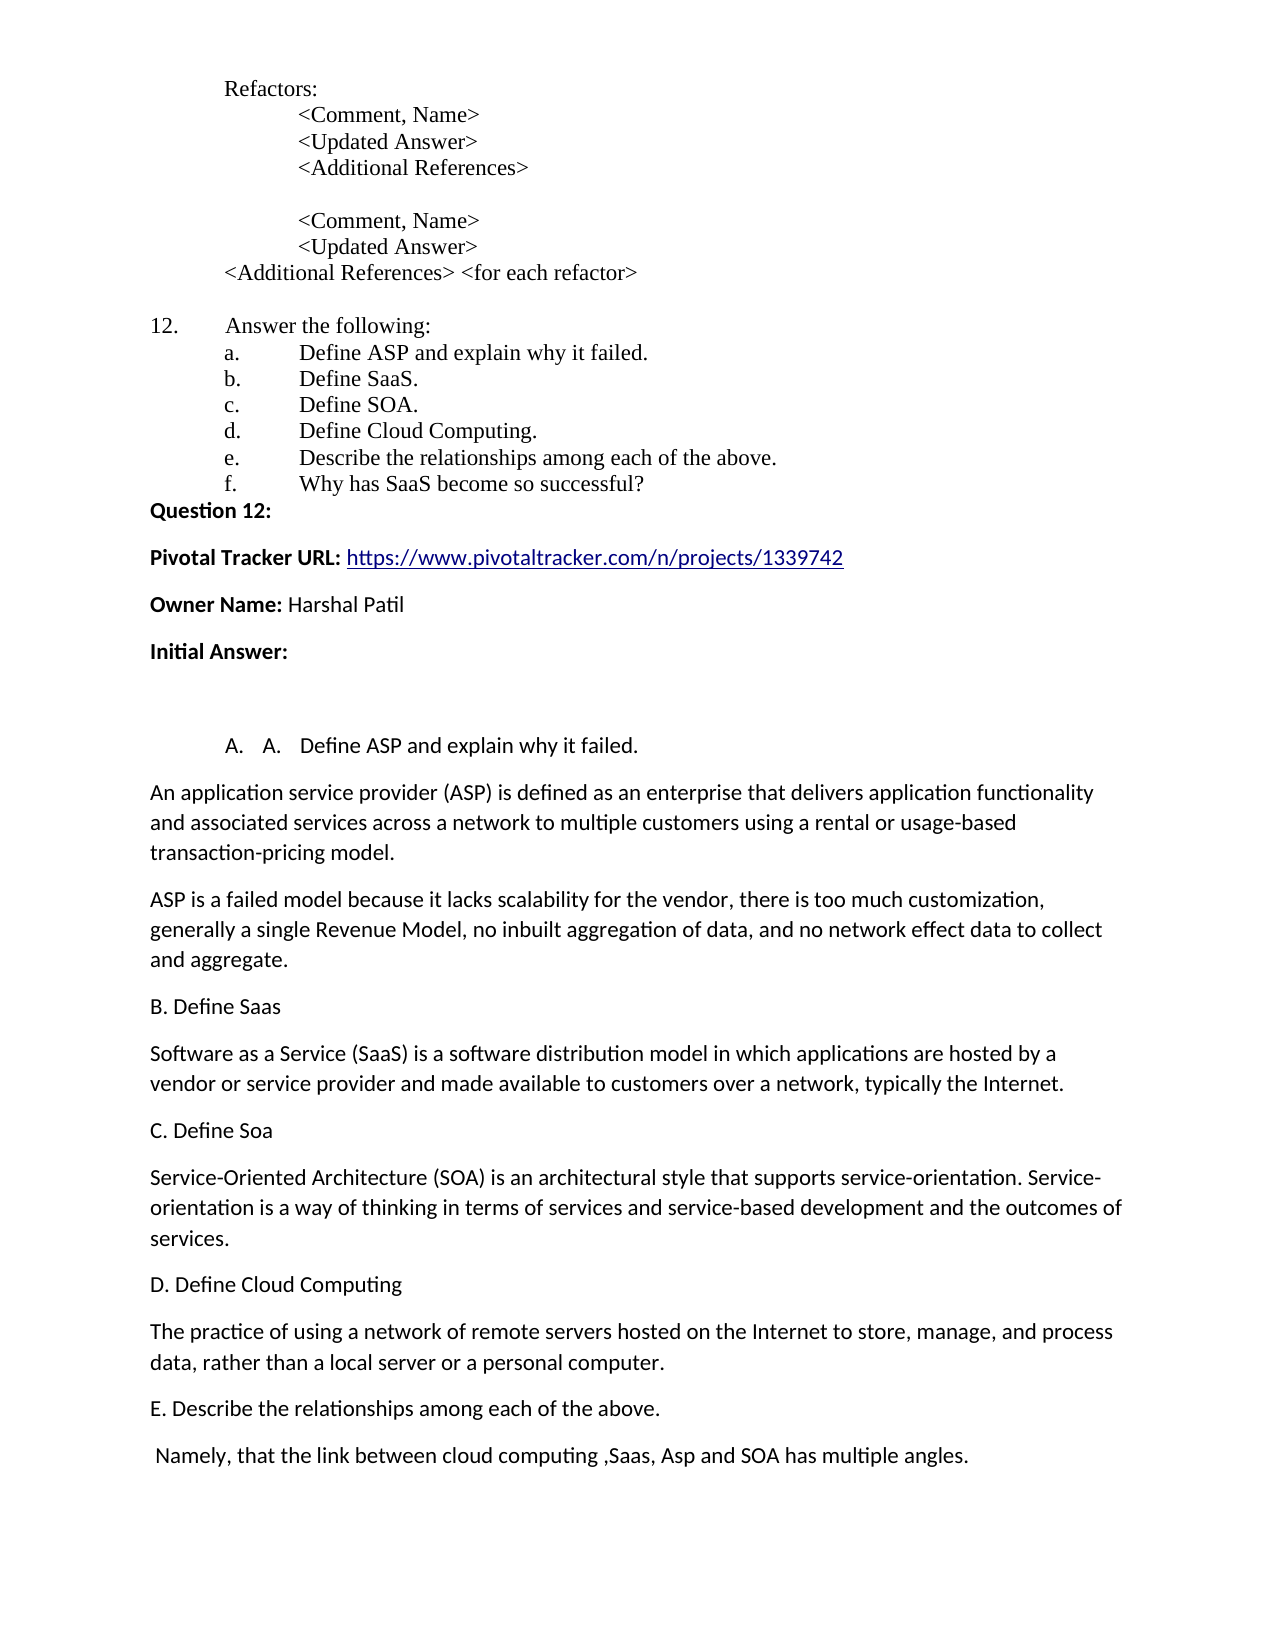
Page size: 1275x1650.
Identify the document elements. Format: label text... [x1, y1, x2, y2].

text <Additional References> <for each refactor> [224, 259, 1125, 286]
text Pivotal Tracker URL: https://www.pivotaltracker.com/n/projects/1339742 [150, 543, 1125, 572]
text <Comment, Name> [298, 207, 1125, 233]
text The practice of using a network of remote servers hosted on the Internet to store, manage, and process data, rather than a local server or a personal computer. [150, 1317, 1125, 1376]
text Software as a Service (SaaS) is a software distribution model in which applications are hosted by a vendor or service provider and made available to customers over a network, typically the Internet. [150, 1039, 1125, 1098]
text E. Describe the relationships among each of the above. [150, 1394, 1125, 1423]
text e. Describe the relationships among each of the above. [224, 444, 1125, 470]
text ASP is a failed model because it lacks scalability for the vendor, there is too much customization, generally a single Revenue Model, no inbuilt aggregation of data, and no network effect data to collect and aggregate. [150, 885, 1125, 974]
text Service-Oriented Architecture (SOA) is an architectural style that supports service-orientation. Service-orientation is a way of thinking in terms of services and service-based development and the outcomes of services. [150, 1163, 1125, 1252]
text f. Why has SaaS become so successful? [224, 470, 1125, 497]
text Owner Name: Harshal Patil [150, 590, 1125, 618]
text 12. Answer the following: [150, 312, 1125, 338]
text <Comment, Name> [298, 101, 1125, 128]
text Question 12: [150, 497, 1125, 525]
text D. Define Cloud Computing [150, 1271, 1125, 1299]
text <Updated Answer> [298, 128, 1125, 154]
text a. Define ASP and explain why it failed. [224, 338, 1125, 365]
text b. Define SaaS. [224, 365, 1125, 391]
text C. Define Soa [150, 1116, 1125, 1144]
text c. Define SOA. [224, 391, 1125, 418]
text Initial Answer: [150, 637, 1125, 665]
text B. Define Saas [150, 992, 1125, 1021]
text Namely, that the link between cloud computing ,Saas, Asp and SOA has multiple angles. [150, 1441, 1125, 1469]
list A. Define ASP and explain why it failed. [225, 731, 1125, 759]
text Refactors: [224, 75, 1125, 101]
text <Updated Answer> [298, 233, 1125, 259]
text d. Define Cloud Computing. [224, 418, 1125, 444]
text <Additional References> [298, 154, 1125, 180]
text An application service provider (ASP) is defined as an enterprise that delivers application functionality and associated services across a network to multiple customers using a rental or usage-based transaction-pricing model. [150, 778, 1125, 866]
